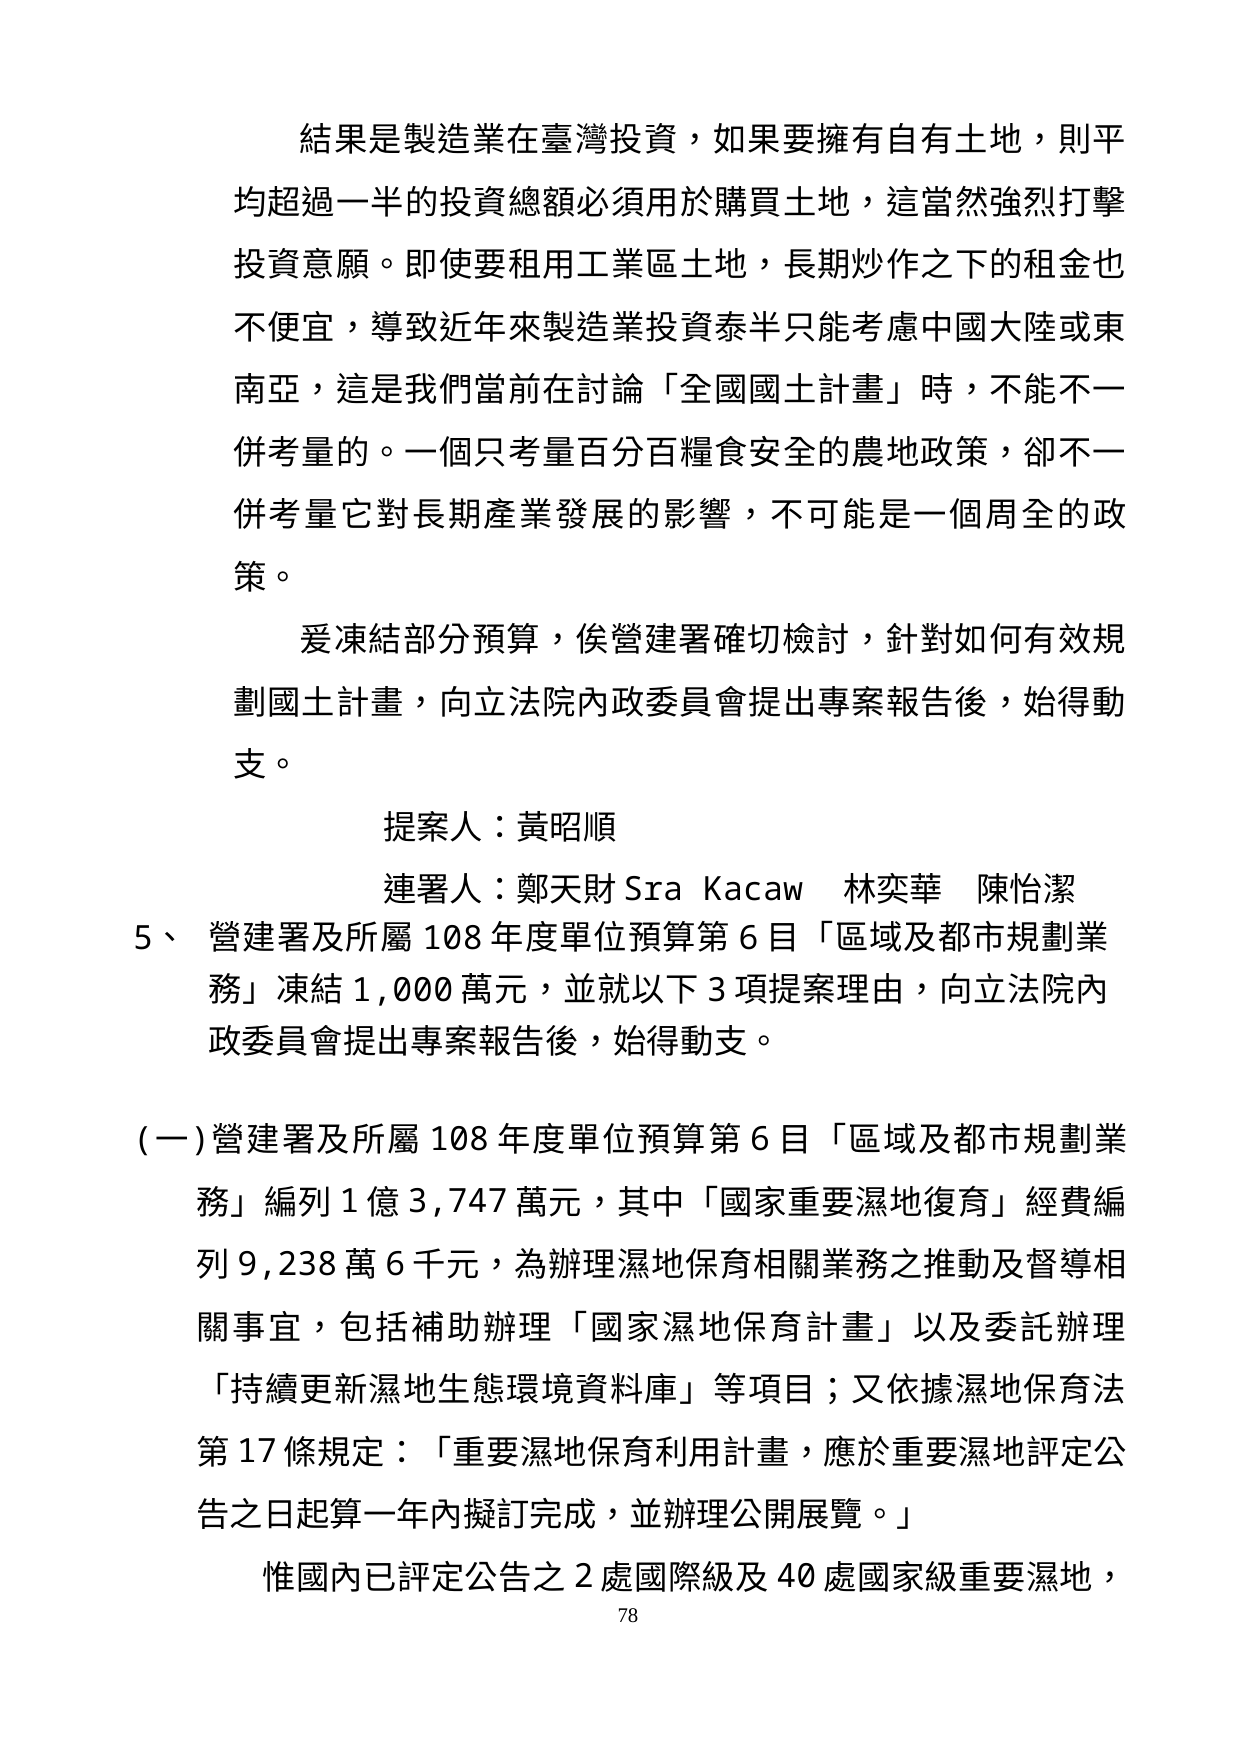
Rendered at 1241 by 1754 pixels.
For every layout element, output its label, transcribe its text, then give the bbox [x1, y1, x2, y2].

text 結果是製造業在臺灣投資，如果要擁有自有土地，則平均超過一半的投資總額必須用於購買土地，這當然強烈打擊投資意願。即使要租用工業區土地，長期炒作之下的租金也不便宜，導致近年來製造業投資泰半只能考慮中國大陸或東南亞，這是我們當前在討論「全國國土計畫」時，不能不一併考量的。一個只考量百分百糧食安全的農地政策，卻不一併考量它對長期產業發展的影響，不可能是一個周全的政策。 [233, 96, 1127, 596]
text 爰凍結部分預算，俟營建署確切檢討，針對如何有效規劃國土計畫，向立法院內政委員會提出專案報告後，始得動支。 [233, 596, 1127, 783]
text (一)營建署及所屬108年度單位預算第6目「區域及都市規劃業務」編列1億3,747萬元，其中「國家重要濕地復育」經費編列9,238萬6千元，為辦理濕地保育相關業務之推動及督導相關事宜，包括補助辦理「國家濕地保育計畫」以及委託辦理「持續更新濕地生態環境資料庫」等項目；又依據濕地保育法第17條規定：「重要濕地保育利用計畫，應於重要濕地評定公告之日起算一年內擬訂完成，並辦理公開展覽。」 [133, 1096, 1127, 1533]
list 營建署及所屬108年度單位預算第6目「區域及都市規劃業務」凍結1,000萬元，並就以下3項提案理由，向立法院內政委員會提出專案報告後，始得動支。 [133, 908, 1110, 1064]
text 惟國內已評定公告之2處國際級及40處國家級重要濕地， [195, 1533, 1127, 1596]
text 連署人：鄭天財Sra Kacaw 林奕華 陳怡潔 [383, 846, 1127, 908]
text 提案人：黃昭順 [383, 783, 1127, 846]
